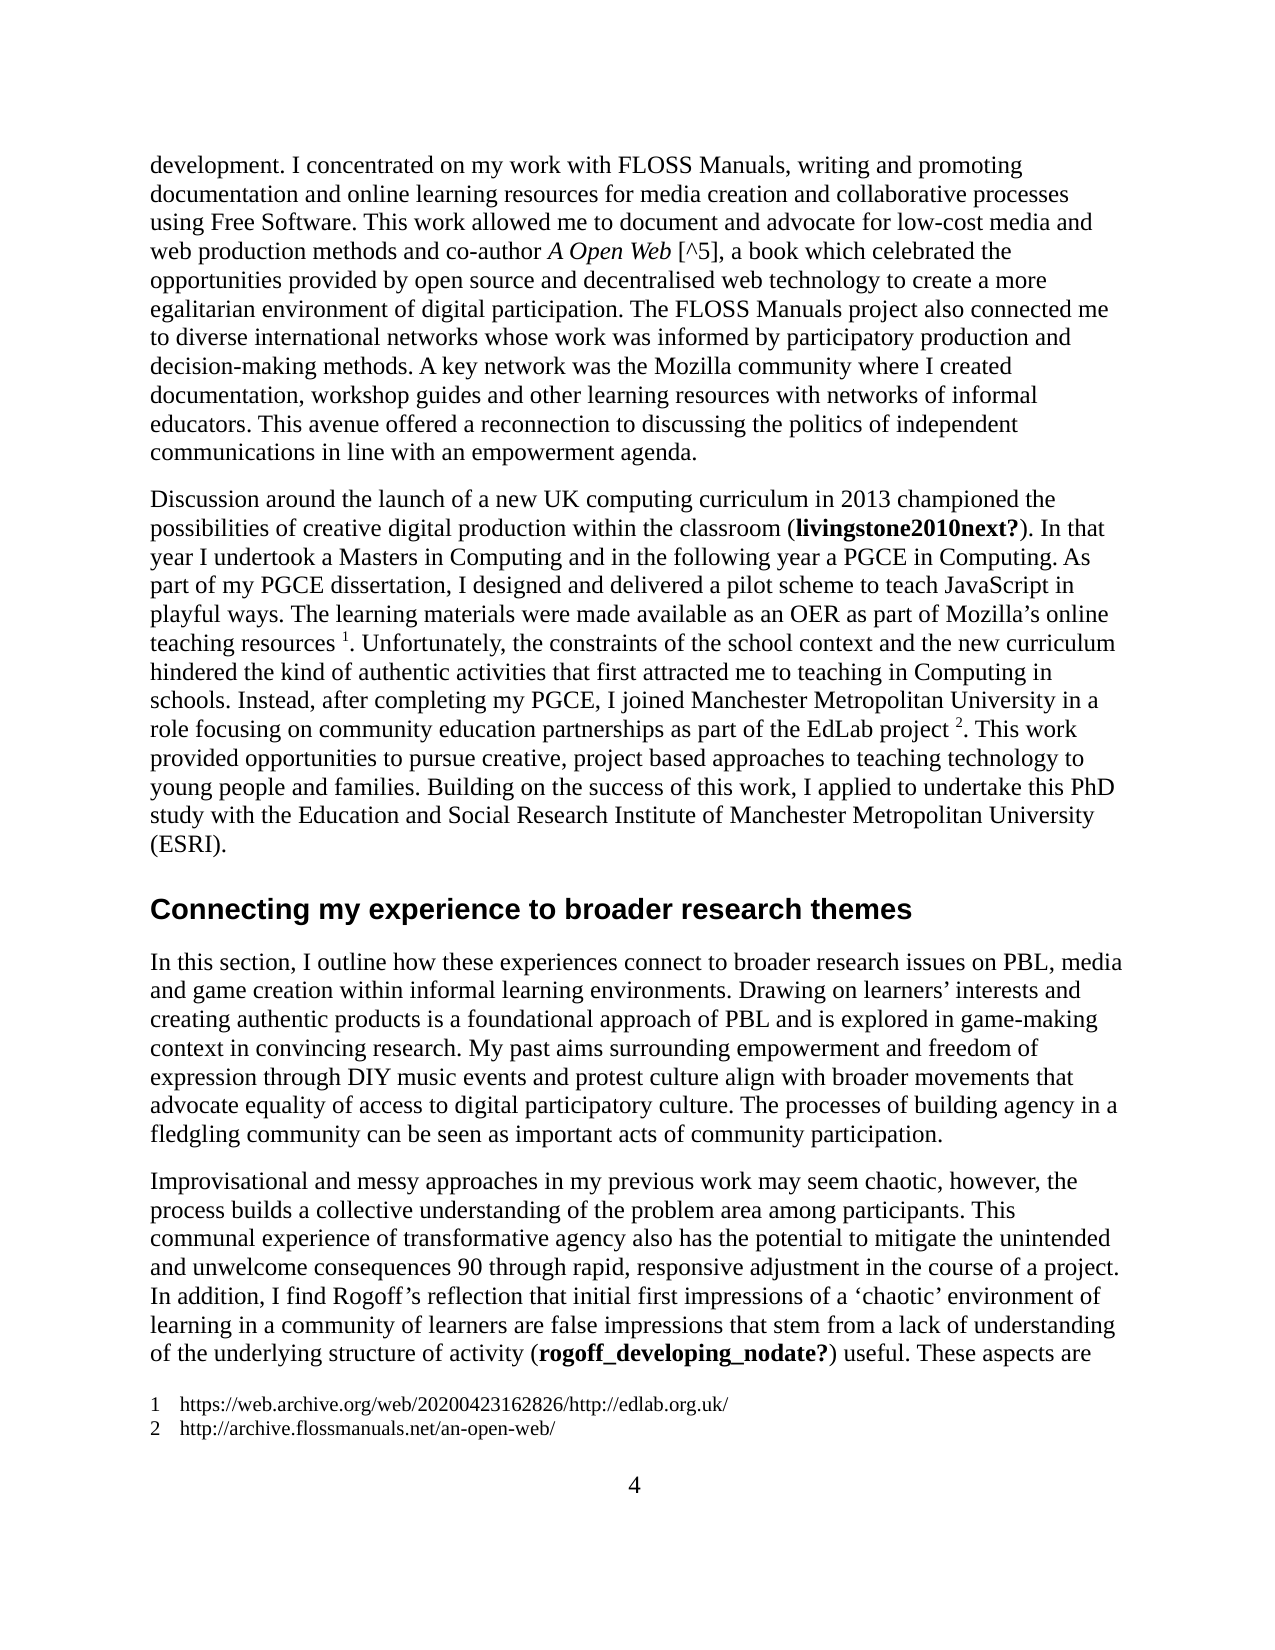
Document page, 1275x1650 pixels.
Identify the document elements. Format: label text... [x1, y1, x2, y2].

text development. I concentrated on my work with FLOSS Manuals, writing and promoting documentation and online learning resources for media creation and collaborative processes using Free Software. This work allowed me to document and advocate for low-cost media and web production methods and co-author A Open Web [^5], a book which celebrated the opportunities provided by open source and decentralised web technology to create a more egalitarian environment of digital participation. The FLOSS Manuals project also connected me to diverse international networks whose work was informed by participatory production and decision-making methods. A key network was the Mozilla community where I created documentation, workshop guides and other learning resources with networks of informal educators. This avenue offered a reconnection to discussing the politics of independent communications in line with an empowerment agenda. [150, 150, 1125, 466]
text In this section, I outline how these experiences connect to broader research issues on PBL, media and game creation within informal learning environments. Drawing on learners’ interests and creating authentic products is a foundational approach of PBL and is explored in game-making context in convincing research. My past aims surrounding empowerment and freedom of expression through DIY music events and protest culture align with broader movements that advocate equality of access to digital participatory culture. The processes of building agency in a fledgling community can be seen as important acts of community participation. [150, 947, 1125, 1148]
text http://archive.flossmanuals.net/an-open-web/ [150, 1416, 1125, 1440]
text Improvisational and messy approaches in my previous work may seem chaotic, however, the process builds a collective understanding of the problem area among participants. This communal experience of transformative agency also has the potential to mitigate the unintended and unwelcome consequences 90 through rapid, responsive adjustment in the course of a project. In addition, I find Rogoff’s reflection that initial first impressions of a ‘chaotic’ environment of learning in a community of learners are false impressions that stem from a lack of understanding of the underlying structure of activity (rogoff_developing_nodate?) useful. These aspects are [150, 1166, 1125, 1367]
text Discussion around the launch of a new UK computing curriculum in 2013 championed the possibilities of creative digital production within the classroom (livingstone2010next?). In that year I undertook a Masters in Computing and in the following year a PGCE in Computing. As part of my PGCE dissertation, I designed and delivered a pilot scheme to teach JavaScript in playful ways. The learning materials were made available as an OER as part of Mozilla’s online teaching resources . Unfortunately, the constraints of the school context and the new curriculum hindered the kind of authentic activities that first attracted me to teaching in Computing in schools. Instead, after completing my PGCE, I joined Manchester Metropolitan University in a role focusing on community education partnerships as part of the EdLab project . This work provided opportunities to pursue creative, project based approaches to teaching technology to young people and families. Building on the success of this work, I applied to undertake this PhD study with the Education and Social Research Institute of Manchester Metropolitan University (ESRI). [150, 484, 1125, 858]
subtitle Connecting my experience to broader research themes [150, 892, 1125, 925]
text https://web.archive.org/web/20200423162826/http://edlab.org.uk/ [150, 1392, 1125, 1416]
